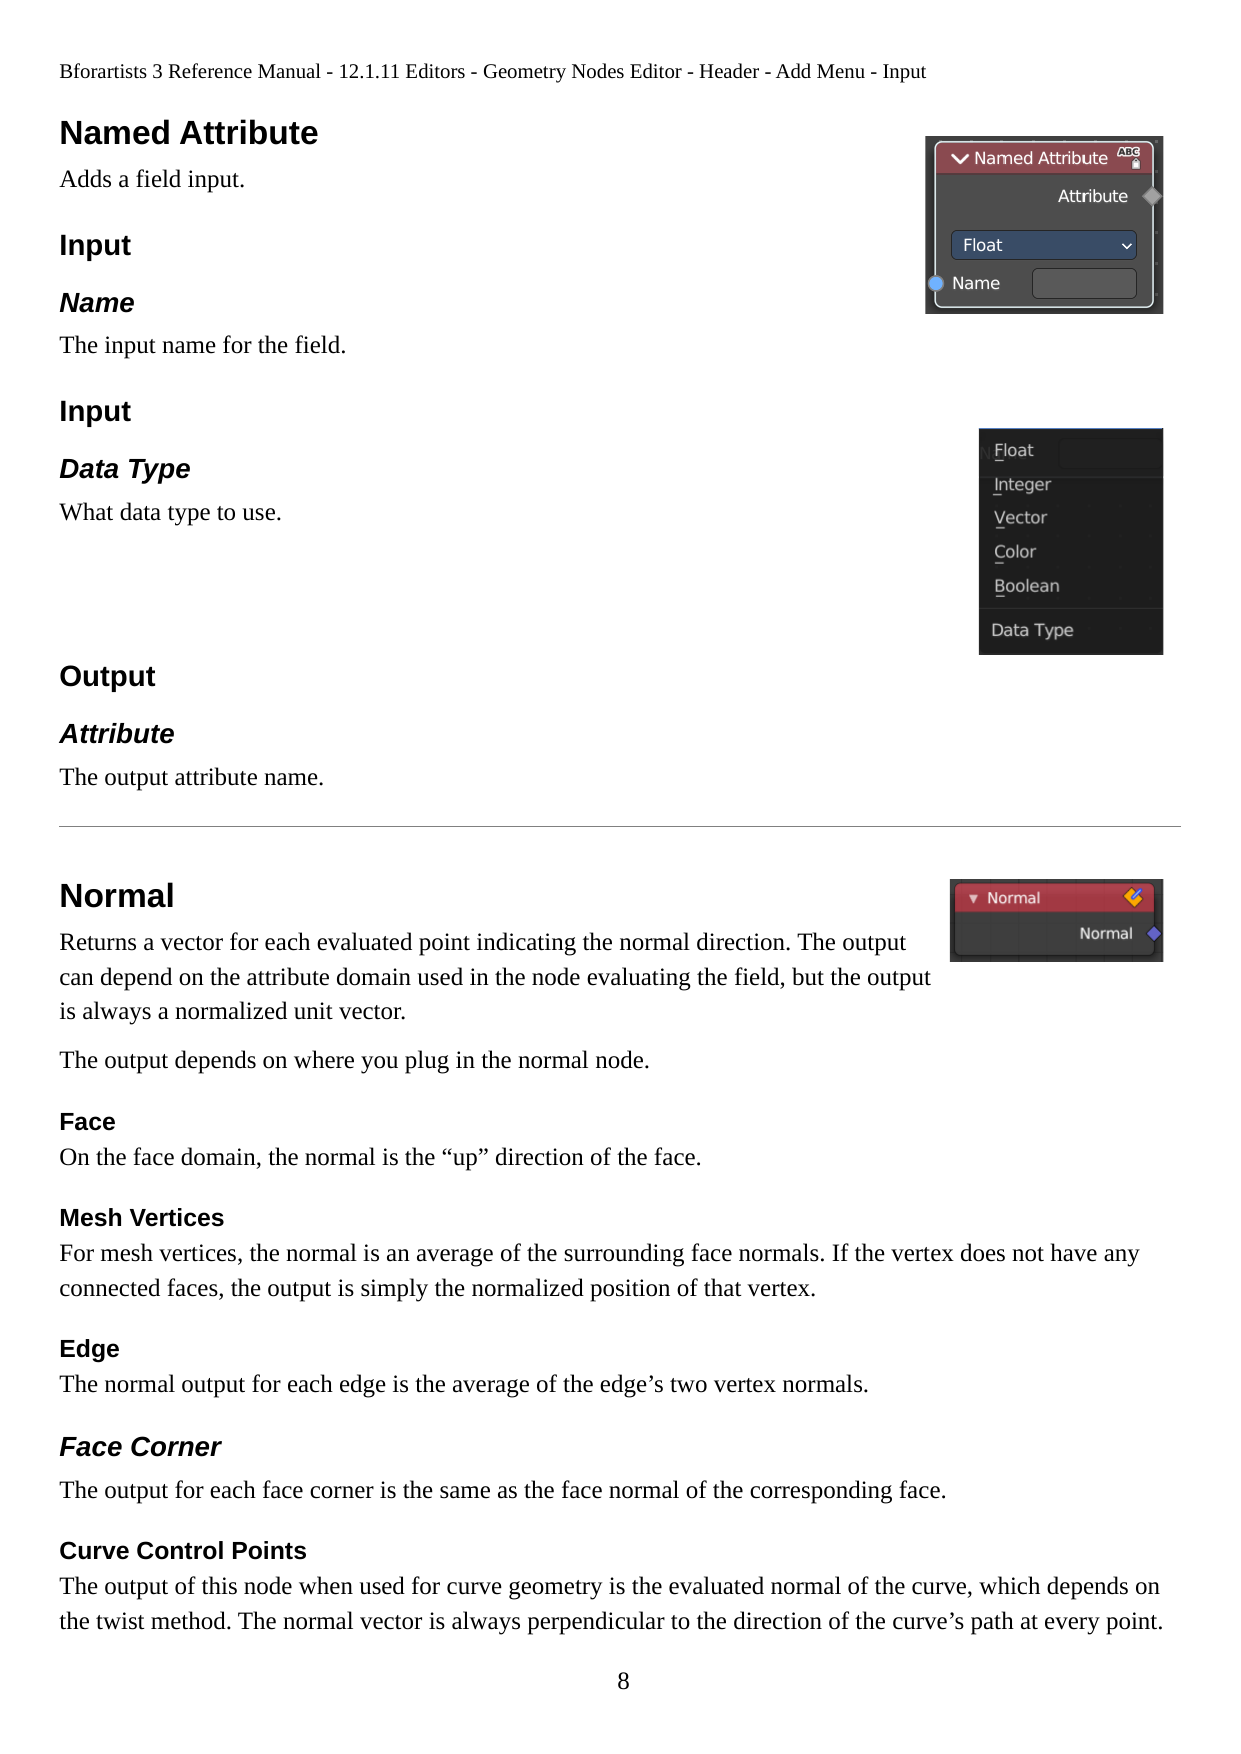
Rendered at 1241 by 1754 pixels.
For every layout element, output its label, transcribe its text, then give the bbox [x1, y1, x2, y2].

subtitle Input [59, 394, 1181, 428]
text What data type to use. [59, 497, 978, 526]
subtitle Attribute [59, 718, 1181, 750]
subtitle Face [59, 1107, 1181, 1136]
text For mesh vertices, the normal is an average of the surrounding face normals. If the vertex does not have any connected faces, the output is simply the normalized position of that vertex. [59, 1238, 1181, 1301]
subtitle Data Type [59, 453, 978, 485]
subtitle Normal [59, 876, 1181, 915]
text The output depends on where you plug in the normal node. [59, 1045, 1181, 1074]
text [1164, 164, 1181, 192]
picture [978, 428, 1164, 655]
text Adds a field input. [59, 164, 925, 192]
subtitle Edge [59, 1334, 1181, 1363]
subtitle Mesh Vertices [59, 1203, 1181, 1232]
text The input name for the field. [59, 331, 1181, 359]
picture [925, 136, 1164, 314]
subtitle Face Corner [59, 1431, 1181, 1462]
text On the face domain, the normal is the “up” direction of the face. [59, 1142, 1181, 1171]
text The output attribute name. [59, 762, 1181, 791]
text Returns a vector for each evaluated point indicating the normal direction. The output can depend on the attribute domain used in the node evaluating the field, but the output is always a normalized unit vector. [59, 927, 1181, 1025]
subtitle [1164, 453, 1181, 485]
text The output for each face corner is the same as the face normal of the corresponding face. [59, 1475, 1181, 1504]
text The output of this node when used for curve geometry is the evaluated normal of the curve, which depends on the twist method. The normal vector is always perpendicular to the direction of the curve’s path at every point. [59, 1571, 1181, 1634]
text [1164, 497, 1181, 526]
subtitle Curve Control Points [59, 1536, 1181, 1565]
subtitle Output [59, 659, 1181, 693]
subtitle Named Attribute [59, 113, 1181, 151]
subtitle Name [59, 286, 1181, 318]
text The normal output for each edge is the average of the edge’s two vertex normals. [59, 1369, 1181, 1398]
picture [949, 879, 1164, 962]
subtitle [1164, 227, 1181, 261]
subtitle Input [59, 227, 925, 261]
